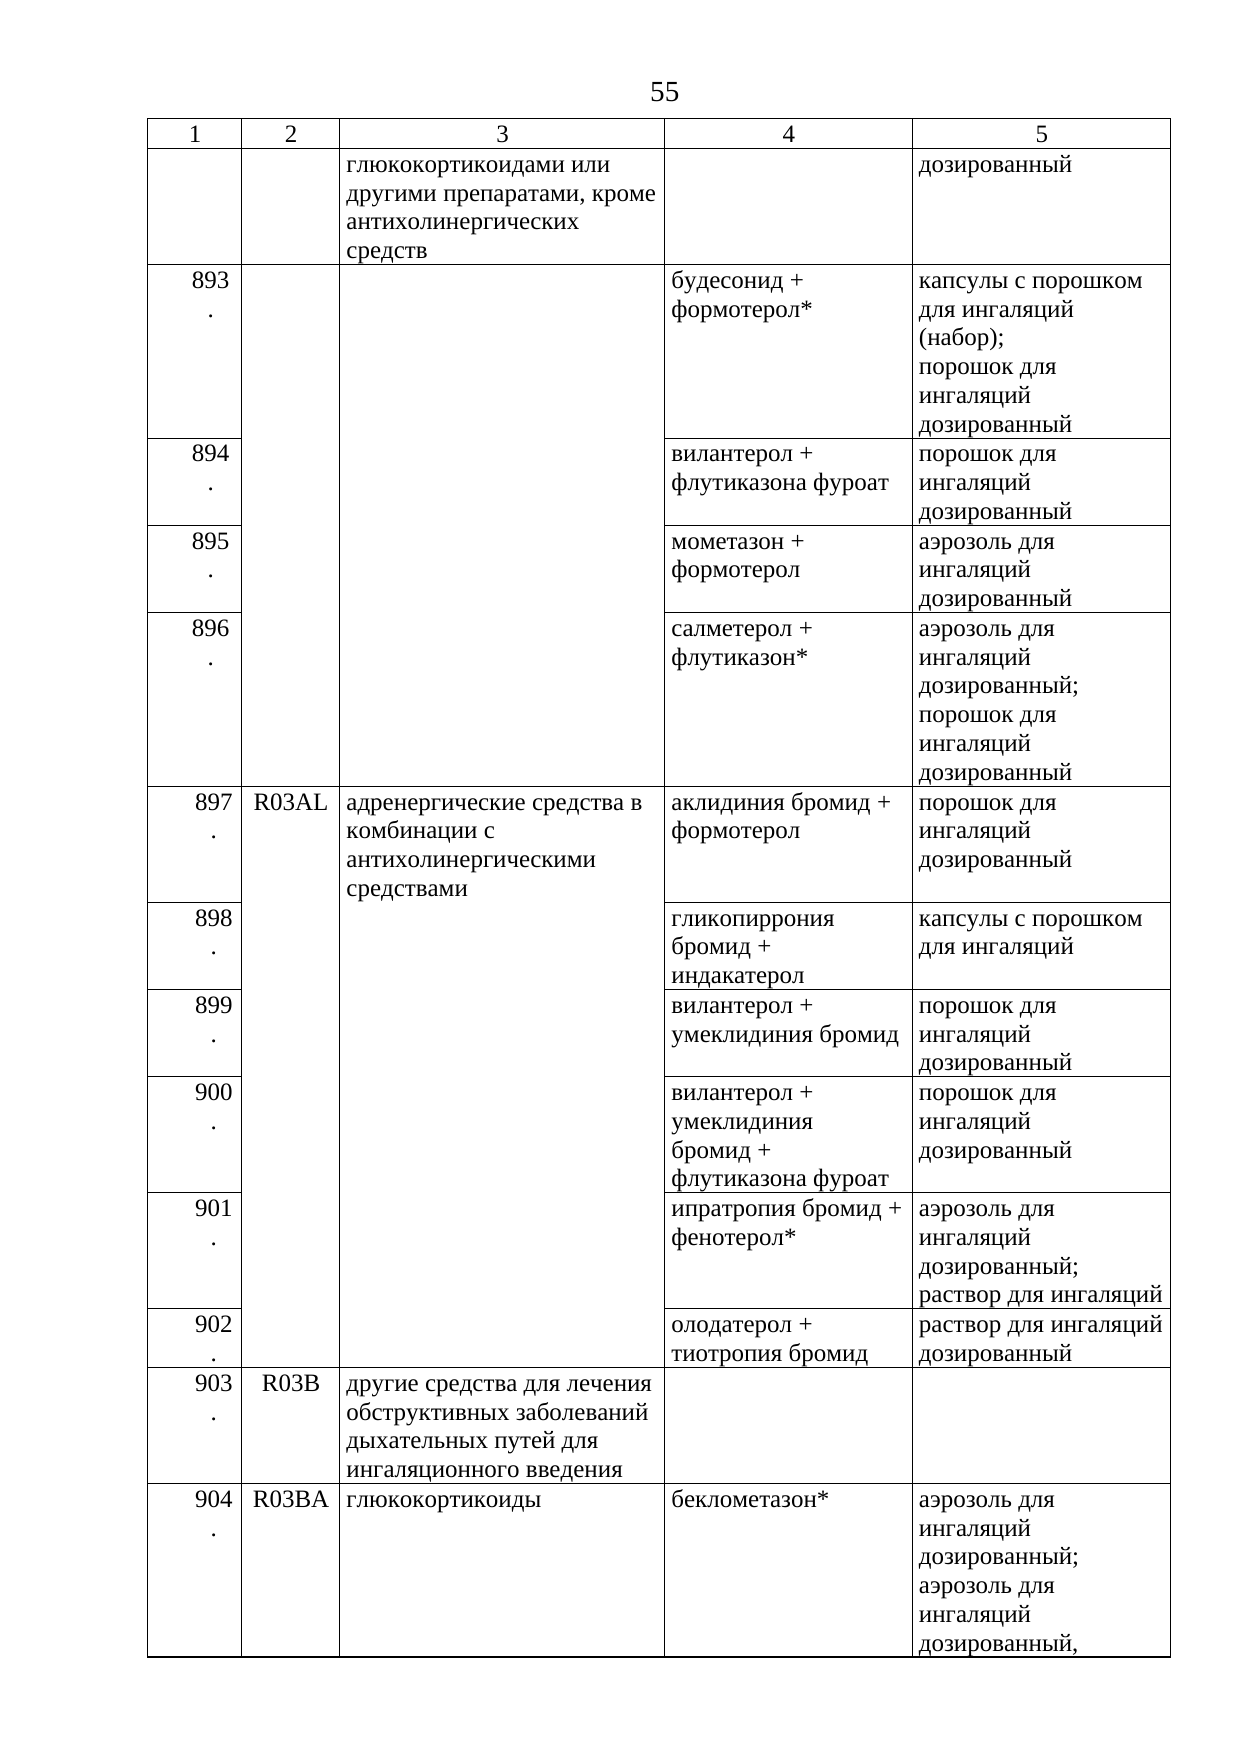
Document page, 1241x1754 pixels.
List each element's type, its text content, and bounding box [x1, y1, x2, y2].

table_cell раствор для ингаляций дозированный [913, 1309, 1170, 1367]
table_cell [340, 989, 664, 1076]
table_cell капсулы с порошком для ингаляций [913, 903, 1170, 989]
table_cell [242, 525, 339, 612]
table_cell [340, 525, 664, 612]
table_cell [340, 265, 664, 437]
table_cell [340, 1076, 664, 1192]
table_cell [242, 1076, 339, 1192]
table_cell порошок для ингаляций дозированный [913, 990, 1170, 1076]
table_header 1 [148, 119, 241, 148]
table_cell аэрозоль для ингаляций дозированный; аэрозоль для ингаляций дозированный, [913, 1484, 1170, 1656]
table_cell [665, 1368, 912, 1483]
table_cell [148, 1193, 241, 1308]
table_cell аэрозоль для ингаляций дозированный [913, 526, 1170, 612]
table_cell R03B [242, 1368, 339, 1483]
table_cell другие средства для лечения обструктивных заболеваний дыхательных путей для ингаляционного введения [340, 1368, 664, 1483]
table_cell капсулы с порошком для ингаляций (набор); порошок для ингаляций дозированный [913, 265, 1170, 437]
table_cell [148, 787, 241, 902]
table_header 4 [665, 119, 912, 148]
table_cell салметерол + флутиказон* [665, 613, 912, 786]
table_cell [242, 265, 339, 437]
table_cell гликопиррония бромид + индакатерол [665, 903, 912, 989]
table_cell [242, 1308, 339, 1367]
table_cell [148, 1368, 241, 1483]
table_cell порошок для ингаляций дозированный [913, 787, 1170, 902]
table_cell [665, 149, 912, 264]
table_cell [148, 1484, 241, 1656]
table_cell дозированный [913, 149, 1170, 264]
table_cell аэрозоль для ингаляций дозированный; раствор для ингаляций [913, 1193, 1170, 1308]
table_cell R03AL [242, 787, 339, 1076]
table_cell глюкокортикоиды [340, 1484, 664, 1656]
table_cell глюкокортикоидами или другими препаратами, кроме антихолинергических средств [340, 149, 664, 264]
table_cell [148, 439, 241, 525]
table_cell аклидиния бромид + формотерол [665, 787, 912, 902]
table_cell [340, 612, 664, 786]
table_cell [242, 149, 339, 264]
table_cell [148, 613, 241, 786]
table_header 2 [242, 119, 339, 148]
table_cell вилантерол + умеклидиния бромид [665, 990, 912, 1076]
table_cell [340, 438, 664, 525]
table_cell олодатерол + тиотропия бромид [665, 1309, 912, 1367]
table_cell [148, 526, 241, 612]
table_cell [340, 1192, 664, 1308]
table_cell порошок для ингаляций дозированный [913, 439, 1170, 525]
table_cell беклометазон* [665, 1484, 912, 1656]
table_header 3 [340, 119, 664, 148]
table_cell вилантерол + умеклидиния бромид + флутиказона фуроат [665, 1077, 912, 1192]
table_cell будесонид + формотерол* [665, 265, 912, 437]
table_cell R03BA [242, 1484, 339, 1656]
table_cell [913, 1368, 1170, 1483]
table_cell [340, 1308, 664, 1367]
table_cell вилантерол + флутиказона фуроат [665, 439, 912, 525]
table_cell порошок для ингаляций дозированный [913, 1077, 1170, 1192]
table_cell [242, 1192, 339, 1308]
table_cell [242, 612, 339, 786]
table_cell [148, 265, 241, 437]
table_cell [148, 990, 241, 1076]
table_header 5 [913, 119, 1170, 148]
table_cell [340, 902, 664, 989]
table_cell [148, 149, 241, 264]
table_cell аэрозоль для ингаляций дозированный; порошок для ингаляций дозированный [913, 613, 1170, 786]
table_cell [242, 438, 339, 525]
table_cell [148, 1309, 241, 1367]
table_cell мометазон + формотерол [665, 526, 912, 612]
table_cell [148, 1077, 241, 1192]
table_cell адренергические средства в комбинации с антихолинергическими средствами [340, 787, 664, 902]
table_cell [148, 903, 241, 989]
table_cell ипратропия бромид + фенотерол* [665, 1193, 912, 1308]
